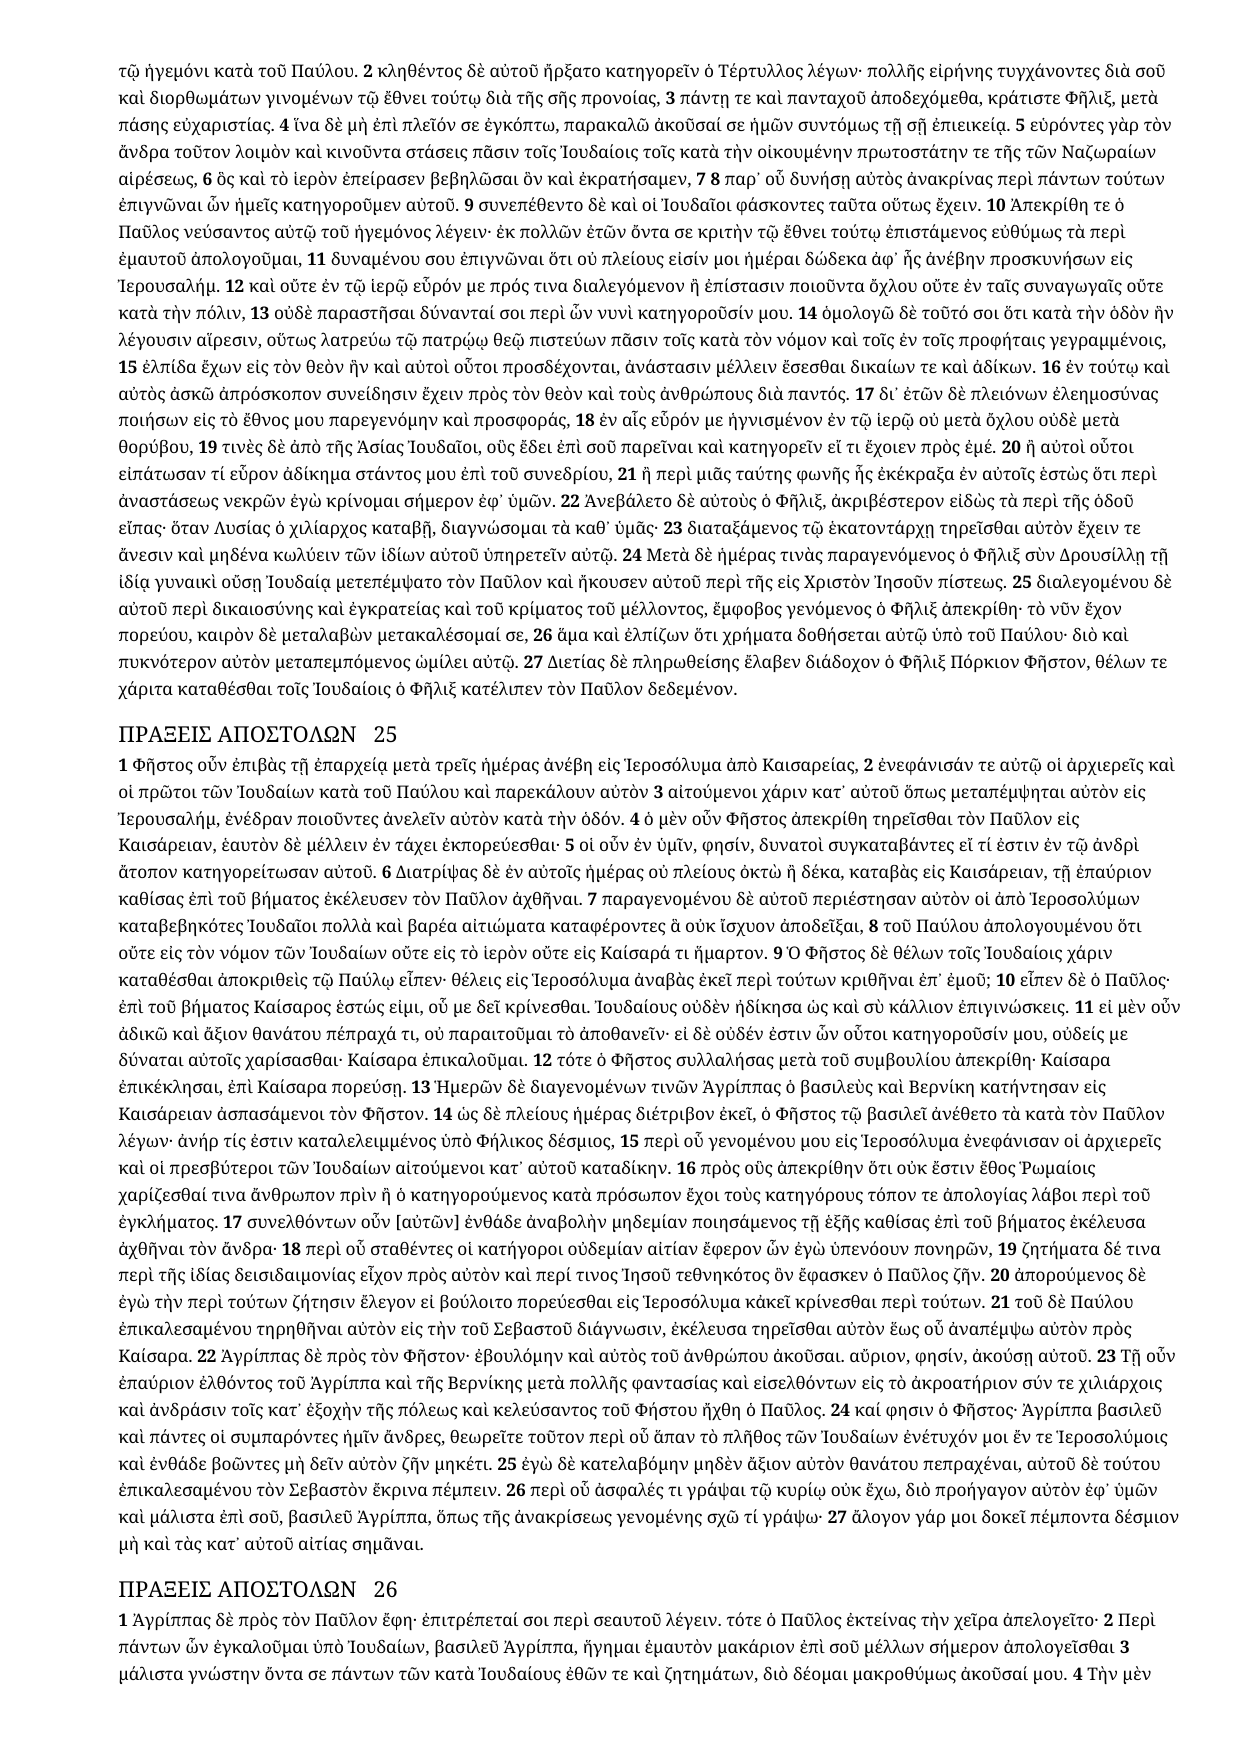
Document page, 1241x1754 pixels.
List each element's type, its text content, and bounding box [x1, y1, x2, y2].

text τῷ ἡγεμόνι κατὰ τοῦ Παύλου. 2 κληθέντος δὲ αὐτοῦ ἤρξατο κατηγορεῖν ὁ Τέρτυλλος λέγων· πολλῆς εἰρήνης τυγχάνοντες διὰ σοῦ καὶ διορθωμάτων γινομένων τῷ ἔθνει τούτῳ διὰ τῆς σῆς προνοίας, 3 πάντῃ τε καὶ πανταχοῦ ἀποδεχόμεθα, κράτιστε Φῆλιξ, μετὰ πάσης εὐχαριστίας. 4 ἵνα δὲ μὴ ἐπὶ πλεῖόν σε ἐγκόπτω, παρακαλῶ ἀκοῦσαί σε ἡμῶν συντόμως τῇ σῇ ἐπιεικείᾳ. 5 εὑρόντες γὰρ τὸν ἄνδρα τοῦτον λοιμὸν καὶ κινοῦντα στάσεις πᾶσιν τοῖς Ἰουδαίοις τοῖς κατὰ τὴν οἰκουμένην πρωτοστάτην τε τῆς τῶν Ναζωραίων αἱρέσεως, 6 ὃς καὶ τὸ ἱερὸν ἐπείρασεν βεβηλῶσαι ὃν καὶ ἐκρατήσαμεν, 7 8 παρ᾽ οὗ δυνήσῃ αὐτὸς ἀνακρίνας περὶ πάντων τούτων ἐπιγνῶναι ὧν ἡμεῖς κατηγοροῦμεν αὐτοῦ. 9 συνεπέθεντο δὲ καὶ οἱ Ἰουδαῖοι φάσκοντες ταῦτα οὕτως ἔχειν. 10 Ἀπεκρίθη τε ὁ Παῦλος νεύσαντος αὐτῷ τοῦ ἡγεμόνος λέγειν· ἐκ πολλῶν ἐτῶν ὄντα σε κριτὴν τῷ ἔθνει τούτῳ ἐπιστάμενος εὐθύμως τὰ περὶ ἐμαυτοῦ ἀπολογοῦμαι, 11 δυναμένου σου ἐπιγνῶναι ὅτι οὐ πλείους εἰσίν μοι ἡμέραι δώδεκα ἀφ᾽ ἧς ἀνέβην προσκυνήσων εἰς Ἰερουσαλήμ. 12 καὶ οὔτε ἐν τῷ ἱερῷ εὗρόν με πρός τινα διαλεγόμενον ἢ ἐπίστασιν ποιοῦντα ὄχλου οὔτε ἐν ταῖς συναγωγαῖς οὔτε κατὰ τὴν πόλιν, 13 οὐδὲ παραστῆσαι δύνανταί σοι περὶ ὧν νυνὶ κατηγοροῦσίν μου. 14 ὁμολογῶ δὲ τοῦτό σοι ὅτι κατὰ τὴν ὁδὸν ἣν λέγουσιν αἵρεσιν, οὕτως λατρεύω τῷ πατρῴῳ θεῷ πιστεύων πᾶσιν τοῖς κατὰ τὸν νόμον καὶ τοῖς ἐν τοῖς προφήταις γεγραμμένοις, 15 ἐλπίδα ἔχων εἰς τὸν θεὸν ἣν καὶ αὐτοὶ οὗτοι προσδέχονται, ἀνάστασιν μέλλειν ἔσεσθαι δικαίων τε καὶ ἀδίκων. 16 ἐν τούτῳ καὶ αὐτὸς ἀσκῶ ἀπρόσκοπον συνείδησιν ἔχειν πρὸς τὸν θεὸν καὶ τοὺς ἀνθρώπους διὰ παντός. 17 δι᾽ ἐτῶν δὲ πλειόνων ἐλεημοσύνας ποιήσων εἰς τὸ ἔθνος μου παρεγενόμην καὶ προσφοράς, 18 ἐν αἷς εὗρόν με ἡγνισμένον ἐν τῷ ἱερῷ οὐ μετὰ ὄχλου οὐδὲ μετὰ θορύβου, 19 τινὲς δὲ ἀπὸ τῆς Ἀσίας Ἰουδαῖοι, οὓς ἔδει ἐπὶ σοῦ παρεῖναι καὶ κατηγορεῖν εἴ τι ἔχοιεν πρὸς ἐμέ. 20 ἢ αὐτοὶ οὗτοι εἰπάτωσαν τί εὗρον ἀδίκημα στάντος μου ἐπὶ τοῦ συνεδρίου, 21 ἢ περὶ μιᾶς ταύτης φωνῆς ἧς ἐκέκραξα ἐν αὐτοῖς ἑστὼς ὅτι περὶ ἀναστάσεως νεκρῶν ἐγὼ κρίνομαι σήμερον ἐφ᾽ ὑμῶν. 22 Ἀνεβάλετο δὲ αὐτοὺς ὁ Φῆλιξ, ἀκριβέστερον εἰδὼς τὰ περὶ τῆς ὁδοῦ εἴπας· ὅταν Λυσίας ὁ χιλίαρχος καταβῇ, διαγνώσομαι τὰ καθ᾽ ὑμᾶς· 23 διαταξάμενος τῷ ἑκατοντάρχῃ τηρεῖσθαι αὐτὸν ἔχειν τε ἄνεσιν καὶ μηδένα κωλύειν τῶν ἰδίων αὐτοῦ ὑπηρετεῖν αὐτῷ. 24 Μετὰ δὲ ἡμέρας τινὰς παραγενόμενος ὁ Φῆλιξ σὺν Δρουσίλλῃ τῇ ἰδίᾳ γυναικὶ οὔσῃ Ἰουδαίᾳ μετεπέμψατο τὸν Παῦλον καὶ ἤκουσεν αὐτοῦ περὶ τῆς εἰς Χριστὸν Ἰησοῦν πίστεως. 25 διαλεγομένου δὲ αὐτοῦ περὶ δικαιοσύνης καὶ ἐγκρατείας καὶ τοῦ κρίματος τοῦ μέλλοντος, ἔμφοβος γενόμενος ὁ Φῆλιξ ἀπεκρίθη· τὸ νῦν ἔχον πορεύου, καιρὸν δὲ μεταλαβὼν μετακαλέσομαί σε, 26 ἅμα καὶ ἐλπίζων ὅτι χρήματα δοθήσεται αὐτῷ ὑπὸ τοῦ Παύλου· διὸ καὶ πυκνότερον αὐτὸν μεταπεμπόμενος ὡμίλει αὐτῷ. 27 Διετίας δὲ πληρωθείσης ἔλαβεν διάδοχον ὁ Φῆλιξ Πόρκιον Φῆστον, θέλων τε χάριτα καταθέσθαι τοῖς Ἰουδαίοις ὁ Φῆλιξ κατέλιπεν τὸν Παῦλον δεδεμένον. [118, 59, 1181, 701]
text 1 Φῆστος οὖν ἐπιβὰς τῇ ἐπαρχείᾳ μετὰ τρεῖς ἡμέρας ἀνέβη εἰς Ἱεροσόλυμα ἀπὸ Καισαρείας, 2 ἐνεφάνισάν τε αὐτῷ οἱ ἀρχιερεῖς καὶ οἱ πρῶτοι τῶν Ἰουδαίων κατὰ τοῦ Παύλου καὶ παρεκάλουν αὐτὸν 3 αἰτούμενοι χάριν κατ᾽ αὐτοῦ ὅπως μεταπέμψηται αὐτὸν εἰς Ἰερουσαλήμ, ἐνέδραν ποιοῦντες ἀνελεῖν αὐτὸν κατὰ τὴν ὁδόν. 4 ὁ μὲν οὖν Φῆστος ἀπεκρίθη τηρεῖσθαι τὸν Παῦλον εἰς Καισάρειαν, ἑαυτὸν δὲ μέλλειν ἐν τάχει ἐκπορεύεσθαι· 5 οἱ οὖν ἐν ὑμῖν, φησίν, δυνατοὶ συγκαταβάντες εἴ τί ἐστιν ἐν τῷ ἀνδρὶ ἄτοπον κατηγορείτωσαν αὐτοῦ. 6 Διατρίψας δὲ ἐν αὐτοῖς ἡμέρας οὐ πλείους ὀκτὼ ἢ δέκα, καταβὰς εἰς Καισάρειαν, τῇ ἐπαύριον καθίσας ἐπὶ τοῦ βήματος ἐκέλευσεν τὸν Παῦλον ἀχθῆναι. 7 παραγενομένου δὲ αὐτοῦ περιέστησαν αὐτὸν οἱ ἀπὸ Ἱεροσολύμων καταβεβηκότες Ἰουδαῖοι πολλὰ καὶ βαρέα αἰτιώματα καταφέροντες ἃ οὐκ ἴσχυον ἀποδεῖξαι, 8 τοῦ Παύλου ἀπολογουμένου ὅτι οὔτε εἰς τὸν νόμον τῶν Ἰουδαίων οὔτε εἰς τὸ ἱερὸν οὔτε εἰς Καίσαρά τι ἥμαρτον. 9 Ὁ Φῆστος δὲ θέλων τοῖς Ἰουδαίοις χάριν καταθέσθαι ἀποκριθεὶς τῷ Παύλῳ εἶπεν· θέλεις εἰς Ἱεροσόλυμα ἀναβὰς ἐκεῖ περὶ τούτων κριθῆναι ἐπ᾽ ἐμοῦ; 10 εἶπεν δὲ ὁ Παῦλος· ἐπὶ τοῦ βήματος Καίσαρος ἑστώς εἰμι, οὗ με δεῖ κρίνεσθαι. Ἰουδαίους οὐδὲν ἠδίκησα ὡς καὶ σὺ κάλλιον ἐπιγινώσκεις. 11 εἰ μὲν οὖν ἀδικῶ καὶ ἄξιον θανάτου πέπραχά τι, οὐ παραιτοῦμαι τὸ ἀποθανεῖν· εἰ δὲ οὐδέν ἐστιν ὧν οὗτοι κατηγοροῦσίν μου, οὐδείς με δύναται αὐτοῖς χαρίσασθαι· Καίσαρα ἐπικαλοῦμαι. 12 τότε ὁ Φῆστος συλλαλήσας μετὰ τοῦ συμβουλίου ἀπεκρίθη· Καίσαρα ἐπικέκλησαι, ἐπὶ Καίσαρα πορεύσῃ. 13 Ἡμερῶν δὲ διαγενομένων τινῶν Ἀγρίππας ὁ βασιλεὺς καὶ Βερνίκη κατήντησαν εἰς Καισάρειαν ἀσπασάμενοι τὸν Φῆστον. 14 ὡς δὲ πλείους ἡμέρας διέτριβον ἐκεῖ, ὁ Φῆστος τῷ βασιλεῖ ἀνέθετο τὰ κατὰ τὸν Παῦλον λέγων· ἀνήρ τίς ἐστιν καταλελειμμένος ὑπὸ Φήλικος δέσμιος, 15 περὶ οὗ γενομένου μου εἰς Ἱεροσόλυμα ἐνεφάνισαν οἱ ἀρχιερεῖς καὶ οἱ πρεσβύτεροι τῶν Ἰουδαίων αἰτούμενοι κατ᾽ αὐτοῦ καταδίκην. 16 πρὸς οὓς ἀπεκρίθην ὅτι οὐκ ἔστιν ἔθος Ῥωμαίοις χαρίζεσθαί τινα ἄνθρωπον πρὶν ἢ ὁ κατηγορούμενος κατὰ πρόσωπον ἔχοι τοὺς κατηγόρους τόπον τε ἀπολογίας λάβοι περὶ τοῦ ἐγκλήματος. 17 συνελθόντων οὖν [αὐτῶν] ἐνθάδε ἀναβολὴν μηδεμίαν ποιησάμενος τῇ ἑξῆς καθίσας ἐπὶ τοῦ βήματος ἐκέλευσα ἀχθῆναι τὸν ἄνδρα· 18 περὶ οὗ σταθέντες οἱ κατήγοροι οὐδεμίαν αἰτίαν ἔφερον ὧν ἐγὼ ὑπενόουν πονηρῶν, 19 ζητήματα δέ τινα περὶ τῆς ἰδίας δεισιδαιμονίας εἶχον πρὸς αὐτὸν καὶ περί τινος Ἰησοῦ τεθνηκότος ὃν ἔφασκεν ὁ Παῦλος ζῆν. 20 ἀπορούμενος δὲ ἐγὼ τὴν περὶ τούτων ζήτησιν ἔλεγον εἰ βούλοιτο πορεύεσθαι εἰς Ἱεροσόλυμα κἀκεῖ κρίνεσθαι περὶ τούτων. 21 τοῦ δὲ Παύλου ἐπικαλεσαμένου τηρηθῆναι αὐτὸν εἰς τὴν τοῦ Σεβαστοῦ διάγνωσιν, ἐκέλευσα τηρεῖσθαι αὐτὸν ἕως οὗ ἀναπέμψω αὐτὸν πρὸς Καίσαρα. 22 Ἀγρίππας δὲ πρὸς τὸν Φῆστον· ἐβουλόμην καὶ αὐτὸς τοῦ ἀνθρώπου ἀκοῦσαι. αὔριον, φησίν, ἀκούσῃ αὐτοῦ. 23 Τῇ οὖν ἐπαύριον ἐλθόντος τοῦ Ἀγρίππα καὶ τῆς Βερνίκης μετὰ πολλῆς φαντασίας καὶ εἰσελθόντων εἰς τὸ ἀκροατήριον σύν τε χιλιάρχοις καὶ ἀνδράσιν τοῖς κατ᾽ ἐξοχὴν τῆς πόλεως καὶ κελεύσαντος τοῦ Φήστου ἤχθη ὁ Παῦλος. 24 καί φησιν ὁ Φῆστος· Ἀγρίππα βασιλεῦ καὶ πάντες οἱ συμπαρόντες ἡμῖν ἄνδρες, θεωρεῖτε τοῦτον περὶ οὗ ἅπαν τὸ πλῆθος τῶν Ἰουδαίων ἐνέτυχόν μοι ἔν τε Ἱεροσολύμοις καὶ ἐνθάδε βοῶντες μὴ δεῖν αὐτὸν ζῆν μηκέτι. 25 ἐγὼ δὲ κατελαβόμην μηδὲν ἄξιον αὐτὸν θανάτου πεπραχέναι, αὐτοῦ δὲ τούτου ἐπικαλεσαμένου τὸν Σεβαστὸν ἔκρινα πέμπειν. 26 περὶ οὗ ἀσφαλές τι γράψαι τῷ κυρίῳ οὐκ ἔχω, διὸ προήγαγον αὐτὸν ἐφ᾽ ὑμῶν καὶ μάλιστα ἐπὶ σοῦ, βασιλεῦ Ἀγρίππα, ὅπως τῆς ἀνακρίσεως γενομένης σχῶ τί γράψω· 27 ἄλογον γάρ μοι δοκεῖ πέμποντα δέσμιον μὴ καὶ τὰς κατ᾽ αὐτοῦ αἰτίας σημᾶναι. [118, 753, 1181, 1556]
text ΠΡΑΞΕΙΣ ΑΠΟΣΤΟΛΩΝ 26 [118, 1574, 1181, 1603]
text ΠΡΑΞΕΙΣ ΑΠΟΣΤΟΛΩΝ 25 [118, 719, 1181, 748]
text 1 Ἀγρίππας δὲ πρὸς τὸν Παῦλον ἔφη· ἐπιτρέπεταί σοι περὶ σεαυτοῦ λέγειν. τότε ὁ Παῦλος ἐκτείνας τὴν χεῖρα ἀπελογεῖτο· 2 Περὶ πάντων ὧν ἐγκαλοῦμαι ὑπὸ Ἰουδαίων, βασιλεῦ Ἀγρίππα, ἥγημαι ἐμαυτὸν μακάριον ἐπὶ σοῦ μέλλων σήμερον ἀπολογεῖσθαι 3 μάλιστα γνώστην ὄντα σε πάντων τῶν κατὰ Ἰουδαίους ἐθῶν τε καὶ ζητημάτων, διὸ δέομαι μακροθύμως ἀκοῦσαί μου. 4 Τὴν μὲν [118, 1608, 1181, 1685]
